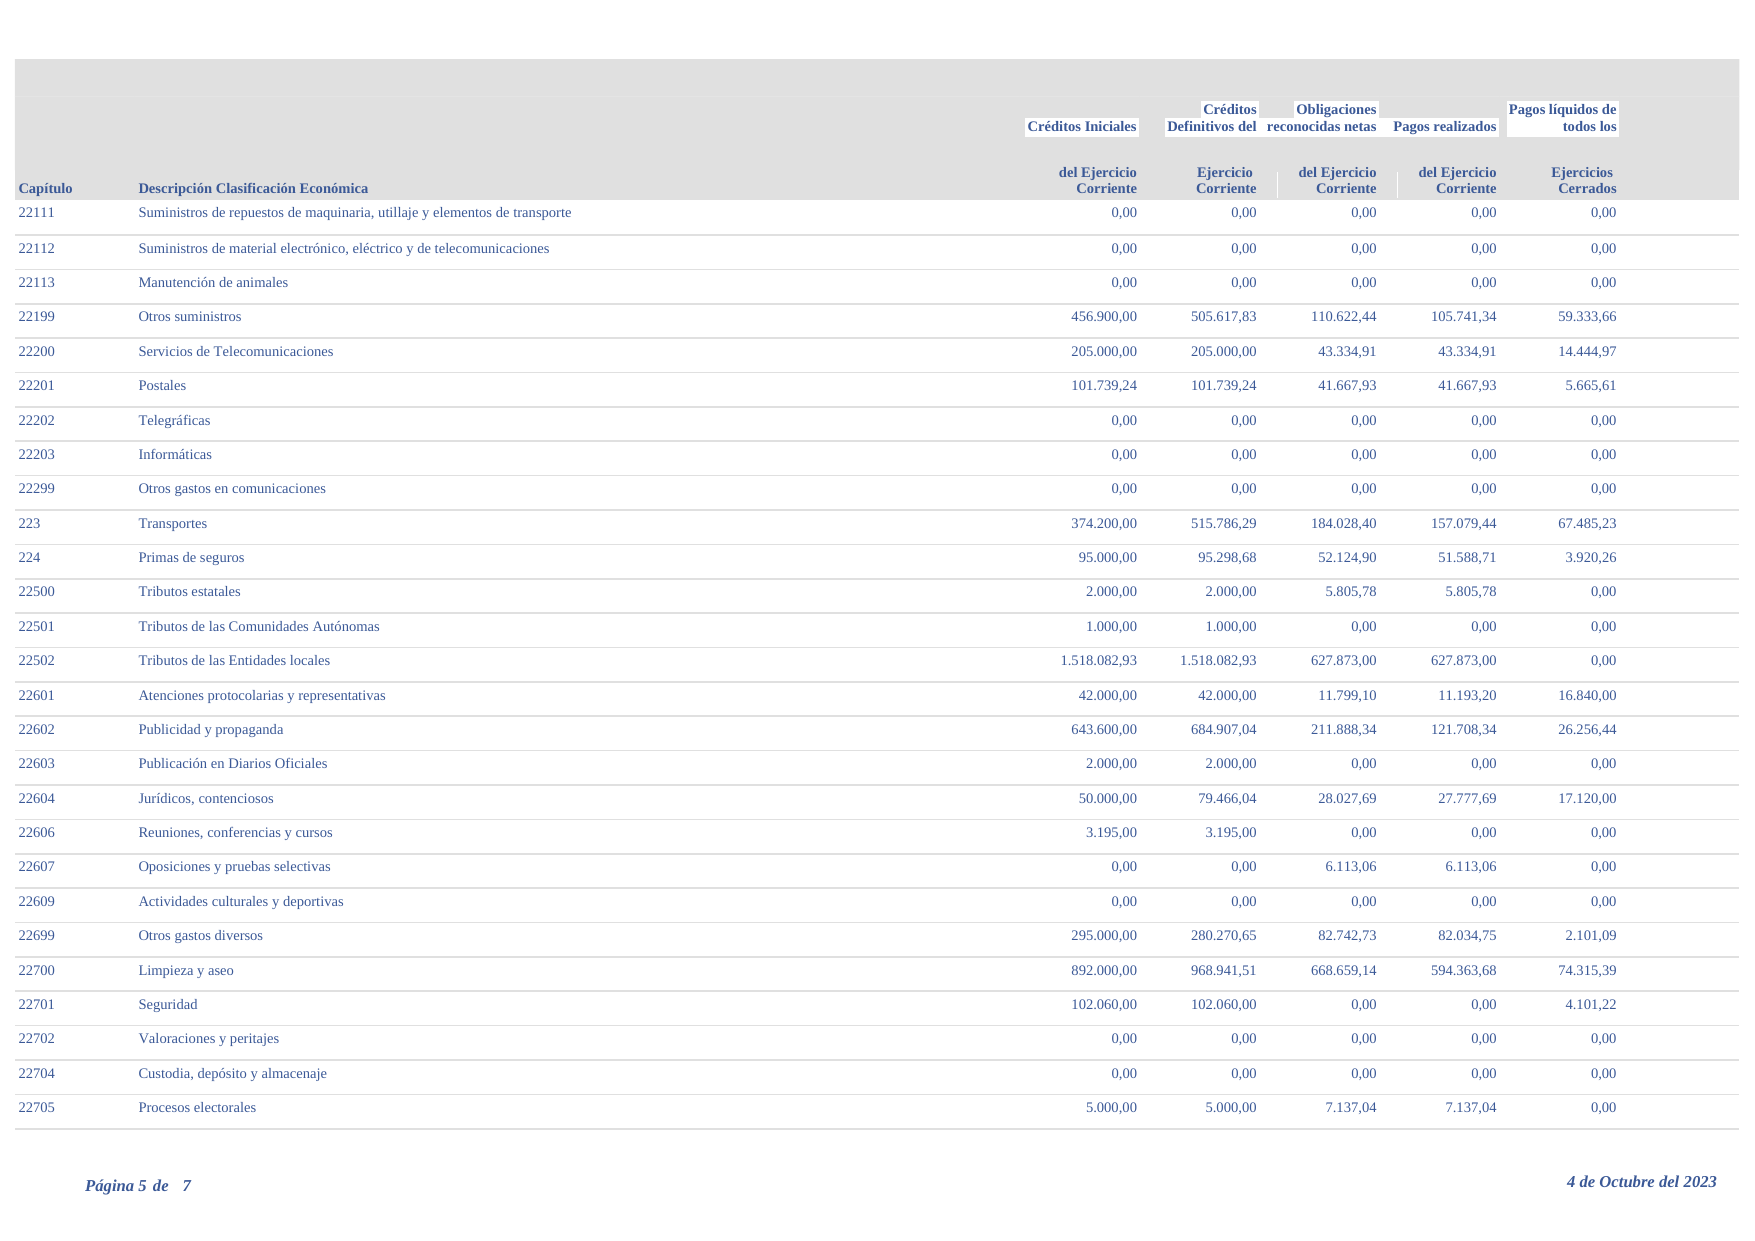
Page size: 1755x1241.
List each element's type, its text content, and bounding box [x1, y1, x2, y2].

table_cell 22699 [15, 923, 105, 956]
table_cell 0,00 [1398, 442, 1524, 475]
table_cell 22701 [15, 992, 105, 1025]
table_cell 0,00 [1278, 270, 1397, 303]
table_cell 0,00 [1158, 1026, 1277, 1059]
table_cell 42.000,00 [815, 683, 1158, 715]
table_cell 0,00 [1398, 1026, 1524, 1059]
table_cell 0,00 [1278, 992, 1397, 1025]
table_cell 224 [15, 545, 105, 578]
table_cell 28.027,69 [1278, 786, 1397, 818]
table_cell 22299 [15, 476, 105, 509]
table_cell 74.315,39 [1524, 958, 1739, 990]
table_header Descripción Clasificación Económica [105, 172, 815, 198]
table_cell 110.622,44 [1278, 305, 1397, 337]
table_cell 22112 [15, 236, 105, 268]
table_cell 7.137,04 [1278, 1095, 1397, 1128]
table_cell 684.907,04 [1158, 717, 1277, 750]
table_cell Tributos de las Comunidades Autónomas [105, 614, 815, 647]
table_cell 0,00 [815, 200, 1158, 234]
table_cell 2.101,09 [1524, 923, 1739, 956]
table_cell 0,00 [1524, 236, 1739, 268]
table_cell Otros gastos diversos [105, 923, 815, 956]
table_cell 6.113,06 [1278, 855, 1397, 887]
table_cell 22609 [15, 889, 105, 922]
table_cell 184.028,40 [1278, 511, 1397, 543]
table_cell Informáticas [105, 442, 815, 475]
table_cell 0,00 [1278, 1061, 1397, 1093]
table_cell 0,00 [1398, 992, 1524, 1025]
table_cell 205.000,00 [1158, 339, 1277, 372]
table_cell Suministros de material electrónico, eléctrico y de telecomunicaciones [105, 236, 815, 268]
table_cell 0,00 [1158, 1061, 1277, 1093]
table_cell Oposiciones y pruebas selectivas [105, 855, 815, 887]
table_cell 0,00 [1524, 408, 1739, 440]
table_cell Telegráficas [105, 408, 815, 440]
table_header del Ejercicio Corriente [1398, 172, 1524, 198]
table_cell 668.659,14 [1278, 958, 1397, 990]
table_cell 79.466,04 [1158, 786, 1277, 818]
table_cell 0,00 [1398, 1061, 1524, 1093]
table_cell 95.000,00 [815, 545, 1158, 578]
table_cell 0,00 [1158, 236, 1277, 268]
table_cell 1.518.082,93 [815, 648, 1158, 681]
table_cell Actividades culturales y deportivas [105, 889, 815, 922]
table_cell Reuniones, conferencias y cursos [105, 820, 815, 853]
table_cell Otros gastos en comunicaciones [105, 476, 815, 509]
table_cell Primas de seguros [105, 545, 815, 578]
table_cell 0,00 [815, 442, 1158, 475]
table_cell 82.034,75 [1398, 923, 1524, 956]
table_cell 22501 [15, 614, 105, 647]
table_cell 43.334,91 [1398, 339, 1524, 372]
table_cell 0,00 [1278, 889, 1397, 922]
table_cell 2.000,00 [815, 751, 1158, 784]
table_cell Custodia, depósito y almacenaje [105, 1061, 815, 1093]
table_cell 505.617,83 [1158, 305, 1277, 337]
table_cell 1.000,00 [815, 614, 1158, 647]
table_cell Servicios de Telecomunicaciones [105, 339, 815, 372]
table_header del Ejercicio Corriente [1278, 172, 1397, 198]
table_cell 968.941,51 [1158, 958, 1277, 990]
table_cell 41.667,93 [1398, 373, 1524, 406]
table_cell Atenciones protocolarias y representativas [105, 683, 815, 715]
table_cell 1.518.082,93 [1158, 648, 1277, 681]
table_cell 0,00 [815, 270, 1158, 303]
table_cell 5.000,00 [815, 1095, 1158, 1128]
table_cell 82.742,73 [1278, 923, 1397, 956]
table_cell Tributos estatales [105, 580, 815, 612]
table_cell Procesos electorales [105, 1095, 815, 1128]
table_cell Jurídicos, contenciosos [105, 786, 815, 818]
table_cell Seguridad [105, 992, 815, 1025]
table_cell 211.888,34 [1278, 717, 1397, 750]
table_cell 51.588,71 [1398, 545, 1524, 578]
table_cell 52.124,90 [1278, 545, 1397, 578]
table_cell 26.256,44 [1524, 717, 1739, 750]
table_cell 0,00 [1278, 1026, 1397, 1059]
table_cell 0,00 [1278, 476, 1397, 509]
table_cell 5.805,78 [1278, 580, 1397, 612]
table_cell 22111 [15, 200, 105, 234]
table_cell 5.805,78 [1398, 580, 1524, 612]
table_cell 22200 [15, 339, 105, 372]
table_cell 0,00 [1158, 200, 1277, 234]
table_cell 0,00 [1524, 580, 1739, 612]
table_cell 3.920,26 [1524, 545, 1739, 578]
table_header del Ejercicio Corriente [815, 172, 1158, 198]
table_cell 0,00 [1158, 408, 1277, 440]
table_cell 22500 [15, 580, 105, 612]
table_cell 22202 [15, 408, 105, 440]
table_cell 3.195,00 [1158, 820, 1277, 853]
table_cell 22607 [15, 855, 105, 887]
table_cell 0,00 [1398, 476, 1524, 509]
table_cell 627.873,00 [1278, 648, 1397, 681]
table_cell 5.665,61 [1524, 373, 1739, 406]
table_cell 0,00 [1398, 270, 1524, 303]
table_cell 50.000,00 [815, 786, 1158, 818]
table_cell 42.000,00 [1158, 683, 1277, 715]
table_cell 0,00 [1278, 236, 1397, 268]
table_cell 0,00 [1398, 751, 1524, 784]
table_cell 22113 [15, 270, 105, 303]
table_cell 643.600,00 [815, 717, 1158, 750]
table_cell 0,00 [1278, 442, 1397, 475]
table_cell 0,00 [1524, 1026, 1739, 1059]
table_cell 101.739,24 [1158, 373, 1277, 406]
table_cell 0,00 [1524, 855, 1739, 887]
table_cell 102.060,00 [1158, 992, 1277, 1025]
table_cell Limpieza y aseo [105, 958, 815, 990]
table_cell 0,00 [815, 1061, 1158, 1093]
table_cell 0,00 [1524, 270, 1739, 303]
table_cell 2.000,00 [1158, 580, 1277, 612]
table_cell 0,00 [1398, 408, 1524, 440]
table_cell 43.334,91 [1278, 339, 1397, 372]
table_cell 0,00 [815, 855, 1158, 887]
table_cell 0,00 [1524, 1095, 1739, 1128]
table_cell 22602 [15, 717, 105, 750]
table_cell 594.363,68 [1398, 958, 1524, 990]
table_cell 101.739,24 [815, 373, 1158, 406]
table_cell Otros suministros [105, 305, 815, 337]
table_cell 0,00 [1398, 820, 1524, 853]
table_cell 515.786,29 [1158, 511, 1277, 543]
table_cell 4.101,22 [1524, 992, 1739, 1025]
table_header Ejercicio Corriente [1158, 172, 1277, 198]
table_cell Suministros de repuestos de maquinaria, utillaje y elementos de transporte [105, 200, 815, 234]
table_cell 0,00 [1524, 200, 1739, 234]
table_cell Publicidad y propaganda [105, 717, 815, 750]
table_cell 0,00 [1278, 614, 1397, 647]
table_cell Transportes [105, 511, 815, 543]
table_cell 27.777,69 [1398, 786, 1524, 818]
table_cell 0,00 [1524, 820, 1739, 853]
table_header Ejercicios Cerrados [1524, 172, 1739, 198]
table_cell 1.000,00 [1158, 614, 1277, 647]
table_cell 280.270,65 [1158, 923, 1277, 956]
table_cell 892.000,00 [815, 958, 1158, 990]
table_cell 295.000,00 [815, 923, 1158, 956]
table_cell 22603 [15, 751, 105, 784]
table_cell 22199 [15, 305, 105, 337]
table_cell 0,00 [1158, 270, 1277, 303]
table_cell 0,00 [815, 1026, 1158, 1059]
table_cell 0,00 [1524, 648, 1739, 681]
table_cell 11.799,10 [1278, 683, 1397, 715]
table_cell 0,00 [1278, 820, 1397, 853]
table_cell 22201 [15, 373, 105, 406]
table_cell 0,00 [815, 476, 1158, 509]
table_cell 0,00 [1158, 442, 1277, 475]
table_cell 121.708,34 [1398, 717, 1524, 750]
table_cell 22604 [15, 786, 105, 818]
table_cell 59.333,66 [1524, 305, 1739, 337]
table_cell Postales [105, 373, 815, 406]
table_cell Tributos de las Entidades locales [105, 648, 815, 681]
table_cell 0,00 [1524, 889, 1739, 922]
table_cell 0,00 [1524, 751, 1739, 784]
table_cell 5.000,00 [1158, 1095, 1277, 1128]
table_cell 0,00 [1158, 889, 1277, 922]
table_cell 17.120,00 [1524, 786, 1739, 818]
table_cell 102.060,00 [815, 992, 1158, 1025]
table_cell 627.873,00 [1398, 648, 1524, 681]
table_cell 0,00 [1278, 408, 1397, 440]
table_cell 374.200,00 [815, 511, 1158, 543]
table_cell 22702 [15, 1026, 105, 1059]
table_cell 0,00 [1524, 442, 1739, 475]
table_cell 22704 [15, 1061, 105, 1093]
table_cell 11.193,20 [1398, 683, 1524, 715]
table_cell 0,00 [1398, 614, 1524, 647]
table_cell 14.444,97 [1524, 339, 1739, 372]
table_cell 0,00 [1398, 236, 1524, 268]
table_cell 16.840,00 [1524, 683, 1739, 715]
table_cell 0,00 [1278, 200, 1397, 234]
table_cell 95.298,68 [1158, 545, 1277, 578]
table_cell 0,00 [1398, 200, 1524, 234]
table_cell Publicación en Diarios Oficiales [105, 751, 815, 784]
table_cell 157.079,44 [1398, 511, 1524, 543]
table_cell 0,00 [815, 236, 1158, 268]
table_cell Valoraciones y peritajes [105, 1026, 815, 1059]
table_cell 456.900,00 [815, 305, 1158, 337]
table_cell 0,00 [815, 889, 1158, 922]
table_cell 6.113,06 [1398, 855, 1524, 887]
table_cell 2.000,00 [815, 580, 1158, 612]
table_cell 22700 [15, 958, 105, 990]
table_cell 7.137,04 [1398, 1095, 1524, 1128]
table_cell 22606 [15, 820, 105, 853]
table_cell 223 [15, 511, 105, 543]
table_cell 22203 [15, 442, 105, 475]
table_cell 2.000,00 [1158, 751, 1277, 784]
table_header Capítulo [15, 172, 105, 198]
table_cell 3.195,00 [815, 820, 1158, 853]
table_cell 0,00 [1278, 751, 1397, 784]
table_cell 22705 [15, 1095, 105, 1128]
table_cell 41.667,93 [1278, 373, 1397, 406]
table_cell 0,00 [1524, 614, 1739, 647]
table_cell Manutención de animales [105, 270, 815, 303]
table_cell 0,00 [1398, 889, 1524, 922]
table_cell 22601 [15, 683, 105, 715]
table_cell 0,00 [815, 408, 1158, 440]
table_cell 0,00 [1524, 476, 1739, 509]
table_cell 22502 [15, 648, 105, 681]
table_cell 0,00 [1158, 476, 1277, 509]
table_cell 205.000,00 [815, 339, 1158, 372]
table_cell 105.741,34 [1398, 305, 1524, 337]
table_cell 0,00 [1524, 1061, 1739, 1093]
table_cell 0,00 [1158, 855, 1277, 887]
table_cell 67.485,23 [1524, 511, 1739, 543]
